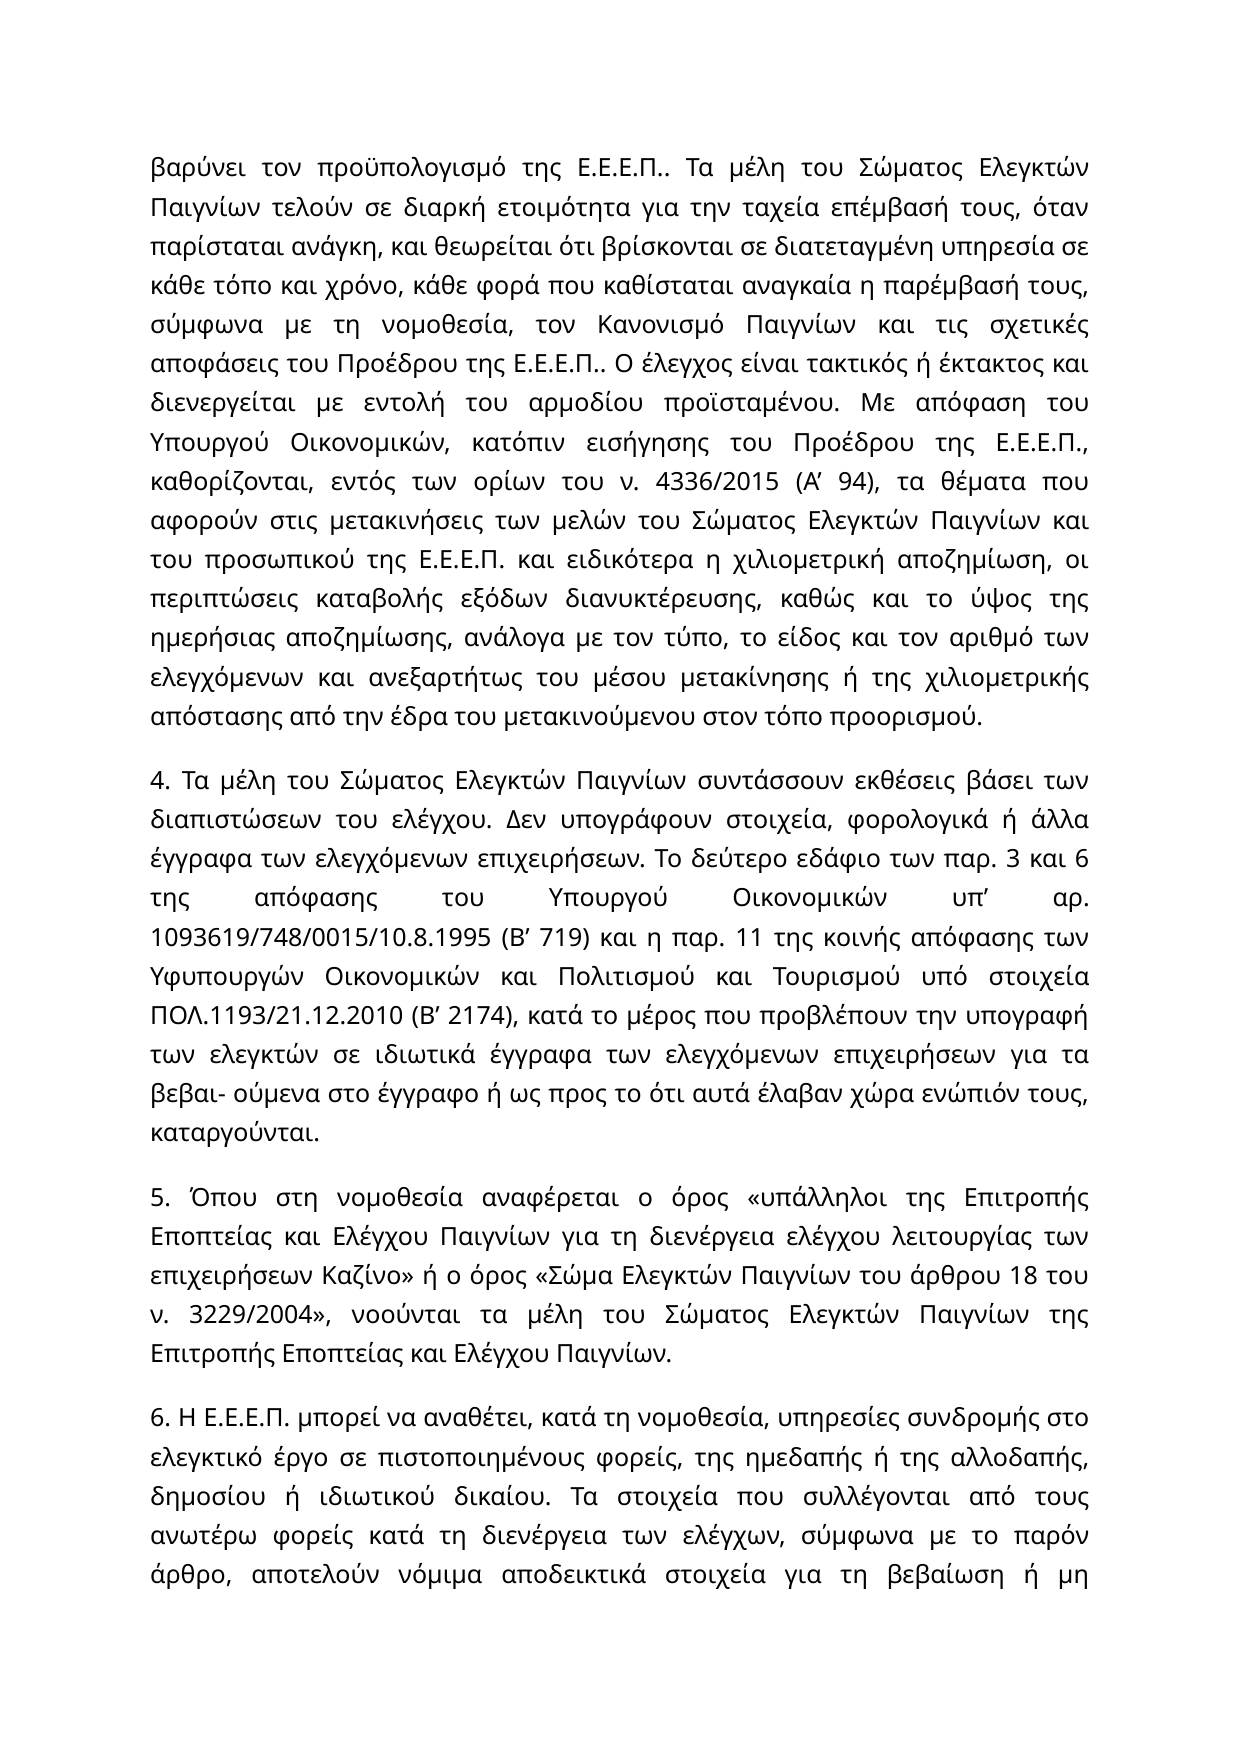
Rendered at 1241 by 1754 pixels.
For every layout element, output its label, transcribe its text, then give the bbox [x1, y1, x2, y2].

text βαρύνει τον προϋπολογισμό της Ε.Ε.Ε.Π.. Τα μέλη του Σώματος Ελεγκτών Παιγνίων τελούν σε διαρκή ετοιμότητα για την ταχεία επέμβασή τους, όταν παρίσταται ανάγκη, και θεωρείται ότι βρίσκονται σε διατεταγμένη υπηρεσία σε κάθε τόπο και χρόνο, κάθε φορά που καθίσταται αναγκαία η παρέμβασή τους, σύμφωνα με τη νομοθεσία, τον Κανονισμό Παιγνίων και τις σχετικές αποφάσεις του Προέδρου της Ε.Ε.Ε.Π.. Ο έλεγχος είναι τακτικός ή έκτακτος και διενεργείται με εντολή του αρμοδίου προϊσταμένου. Με απόφαση του Υπουργού Οικονομικών, κατόπιν εισήγησης του Προέδρου της Ε.Ε.Ε.Π., καθορίζονται, εντός των ορίων του ν. 4336/2015 (Α’ 94), τα θέματα που αφορούν στις μετακινήσεις των μελών του Σώματος Ελεγκτών Παιγνίων και του προσωπικού της Ε.Ε.Ε.Π. και ειδικότερα η χιλιομετρική αποζημίωση, οι περιπτώσεις καταβολής εξόδων διανυκτέρευσης, καθώς και το ύψος της ημερήσιας αποζημίωσης, ανάλογα με τον τύπο, το είδος και τον αριθμό των ελεγχόμενων και ανεξαρτήτως του μέσου μετακίνησης ή της χιλιομετρικής απόστασης από την έδρα του μετακινούμενου στον τόπο προορισμού. [150, 150, 1090, 732]
text 6. Η Ε.Ε.Ε.Π. μπορεί να αναθέτει, κατά τη νομοθεσία, υπηρεσίες συνδρομής στο ελεγκτικό έργο σε πιστοποιημένους φορείς, της ημεδαπής ή της αλλοδαπής, δημοσίου ή ιδιωτικού δικαίου. Τα στοιχεία που συλλέγονται από τους ανωτέρω φορείς κατά τη διενέργεια των ελέγχων, σύμφωνα με το παρόν άρθρο, αποτελούν νόμιμα αποδεικτικά στοιχεία για τη βεβαίωση ή μη [150, 1400, 1090, 1591]
text 5. Όπου στη νομοθεσία αναφέρεται ο όρος «υπάλληλοι της Επιτροπής Εποπτείας και Ελέγχου Παιγνίων για τη διενέργεια ελέγχου λειτουργίας των επιχειρήσεων Καζίνο» ή ο όρος «Σώμα Ελεγκτών Παιγνίων του άρθρου 18 του ν. 3229/2004», νοούνται τα μέλη του Σώματος Ελεγκτών Παιγνίων της Επιτροπής Εποπτείας και Ελέγχου Παιγνίων. [150, 1179, 1090, 1370]
text 4. Τα μέλη του Σώματος Ελεγκτών Παιγνίων συντάσσουν εκθέσεις βάσει των διαπιστώσεων του ελέγχου. Δεν υπογράφουν στοιχεία, φορολογικά ή άλλα έγγραφα των ελεγχόμενων επιχειρήσεων. Το δεύτερο εδάφιο των παρ. 3 και 6 της απόφασης του Υπουργού Οικονομικών υπ’ αρ. 1093619/748/0015/10.8.1995 (Β’ 719) και η παρ. 11 της κοινής απόφασης των Υφυπουργών Οικονομικών και Πολιτισμού και Τουρισμού υπό στοιχεία ΠΟΛ.1193/21.12.2010 (Β’ 2174), κατά το μέρος που προβλέπουν την υπογραφή των ελεγκτών σε ιδιωτικά έγγραφα των ελεγχόμενων επιχειρήσεων για τα βεβαι- ούμενα στο έγγραφο ή ως προς το ότι αυτά έλαβαν χώρα ενώπιόν τους, καταργούνται. [150, 762, 1090, 1149]
